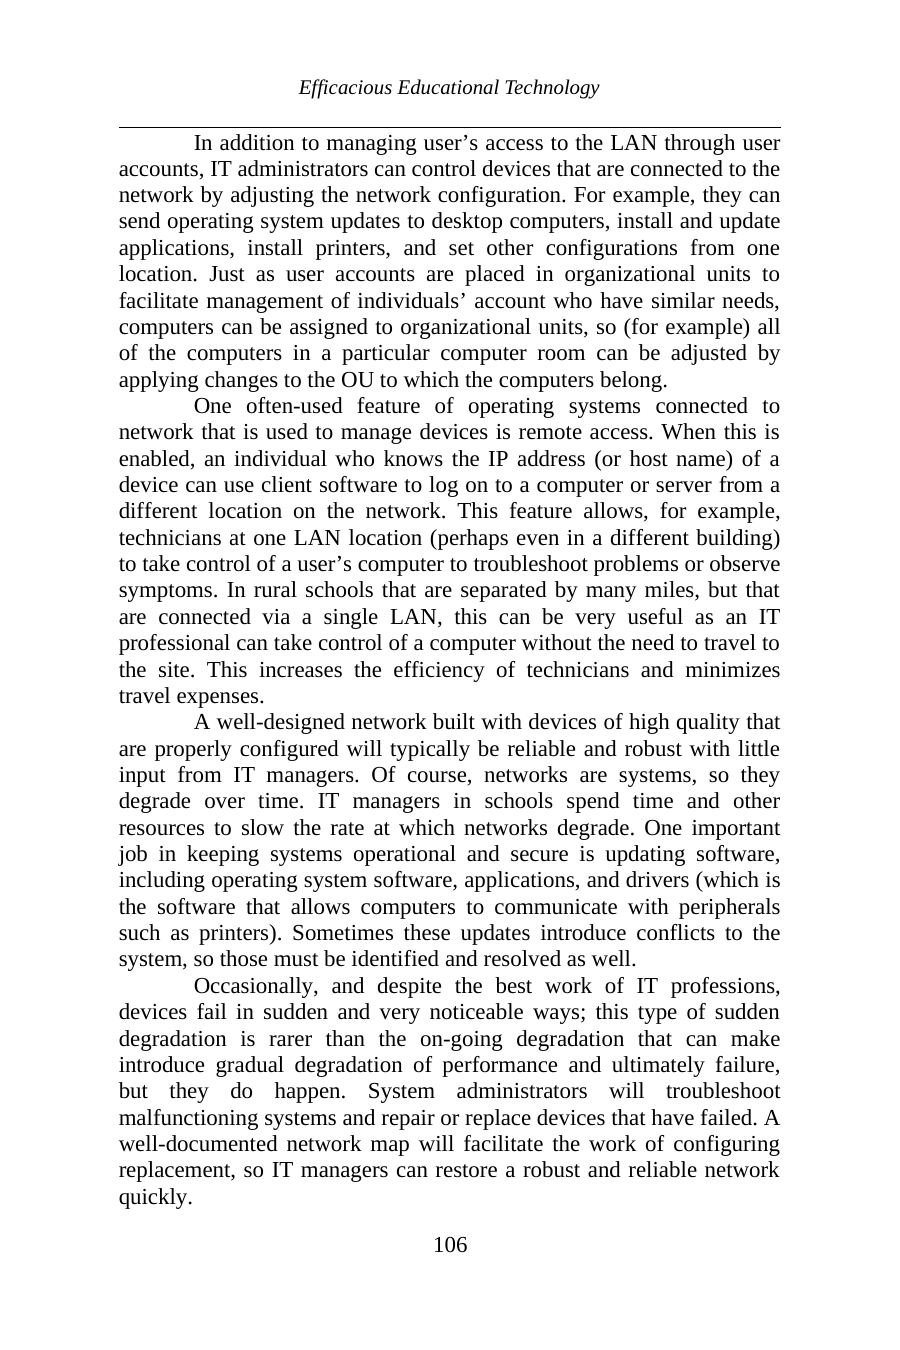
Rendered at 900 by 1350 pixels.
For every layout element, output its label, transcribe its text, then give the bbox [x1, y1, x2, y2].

text One often-used feature of operating systems connected to network that is used to manage devices is remote access. When this is enabled, an individual who knows the IP address (or host name) of a device can use client software to log on to a computer or server from a different location on the network. This feature allows, for example, technicians at one LAN location (perhaps even in a different building) to take control of a user’s computer to troubleshoot problems or observe symptoms. In rural schools that are separated by many miles, but that are connected via a single LAN, this can be very useful as an IT professional can take control of a computer without the need to travel to the site. This increases the efficiency of technicians and minimizes travel expenses. [118, 392, 781, 708]
text Occasionally, and despite the best work of IT professions, devices fail in sudden and very noticeable ways; this type of sudden degradation is rarer than the on-going degradation that can make introduce gradual degradation of performance and ultimately failure, but they do happen. System administrators will troubleshoot malfunctioning systems and repair or replace devices that have failed. A well-documented network map will facilitate the work of configuring replacement, so IT managers can restore a robust and reliable network quickly. [118, 972, 781, 1209]
text A well-designed network built with devices of high quality that are properly configured will typically be reliable and robust with little input from IT managers. Of course, networks are systems, so they degrade over time. IT managers in schools spend time and other resources to slow the rate at which networks degrade. One important job in keeping systems operational and secure is updating software, including operating system software, applications, and drivers (which is the software that allows computers to communicate with peripherals such as printers). Sometimes these updates introduce conflicts to the system, so those must be identified and resolved as well. [118, 708, 781, 972]
text In addition to managing user’s access to the LAN through user accounts, IT administrators can control devices that are connected to the network by adjusting the network configuration. For example, they can send operating system updates to desktop computers, install and update applications, install printers, and set other configurations from one location. Just as user accounts are placed in organizational units to facilitate management of individuals’ account who have similar needs, computers can be assigned to organizational units, so (for example) all of the computers in a particular computer room can be adjusted by applying changes to the OU to which the computers belong. [118, 128, 781, 392]
